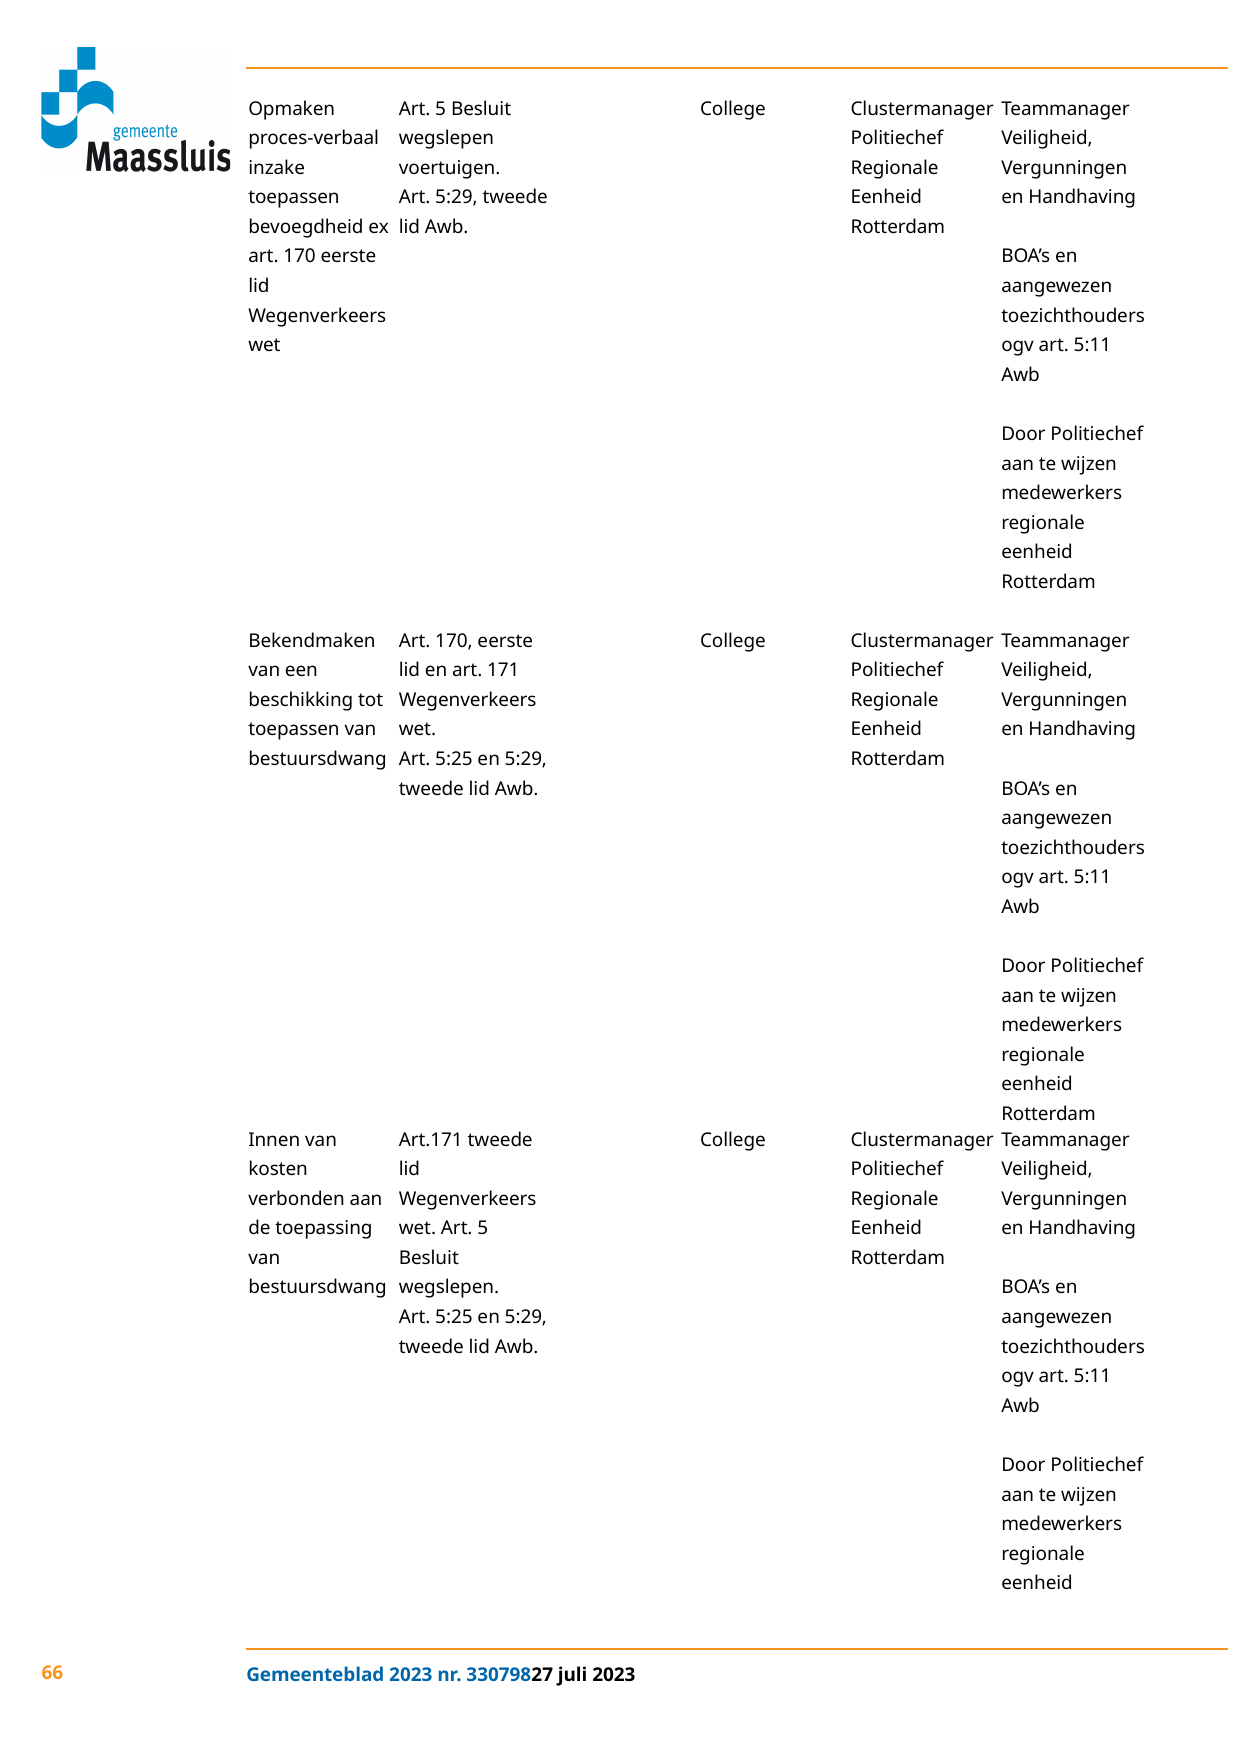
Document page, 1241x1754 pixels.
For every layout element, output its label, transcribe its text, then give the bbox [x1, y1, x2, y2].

table_cell College [700, 95, 850, 594]
table_cell Teammanager Veiligheid, Vergunningen en Handhaving BOA’s en aangewezen toezichthouders ogv art. 5:11 Awb Door Politiechef aan te wijzen medewerkers regionale eenheid Rotterdam [1001, 95, 1152, 594]
picture [41, 47, 231, 172]
table_cell [549, 95, 700, 594]
table_cell College [700, 1126, 850, 1595]
table_cell Clustermanager Politiechef Regionale Eenheid Rotterdam [850, 1126, 1001, 1595]
table_cell [549, 1126, 700, 1595]
picture [41, 47, 77, 92]
table_header Clustermanager Politiechef Regionale Eenheid Rotterdam [850, 627, 1001, 1126]
table_cell Teammanager Veiligheid, Vergunningen en Handhaving BOA’s en aangewezen toezichthouders ogv art. 5:11 Awb Door Politiechef aan te wijzen medewerkers regionale eenheid [1001, 1126, 1152, 1595]
table_cell Innen van kosten verbonden aan de toepassing van bestuursdwang [248, 1126, 398, 1595]
table_cell Opmaken proces-verbaal inzake toepassen bevoegdheid ex art. 170 eerste lid Wegenverkeerswet [248, 95, 398, 594]
table_cell Art. 5 Besluit wegslepen voertuigen. Art. 5:29, tweede lid Awb. [399, 95, 549, 594]
table_header Teammanager Veiligheid, Vergunningen en Handhaving BOA’s en aangewezen toezichthouders ogv art. 5:11 Awb Door Politiechef aan te wijzen medewerkers regionale eenheid Rotterdam [1001, 627, 1152, 1126]
table_header Art. 170, eerste lid en art. 171 Wegenverkeers wet. Art. 5:25 en 5:29, tweede lid Awb. [399, 627, 549, 1126]
table_header College [700, 627, 850, 1126]
table_header Bekendmaken van een beschikking tot toepassen van bestuursdwang [248, 627, 398, 1126]
table_cell Art.171 tweede lid Wegenverkeers wet. Art. 5 Besluit wegslepen. Art. 5:25 en 5:29, tweede lid Awb. [399, 1126, 549, 1595]
table_header [549, 627, 700, 1126]
table_cell Clustermanager Politiechef Regionale Eenheid Rotterdam [850, 95, 1001, 594]
